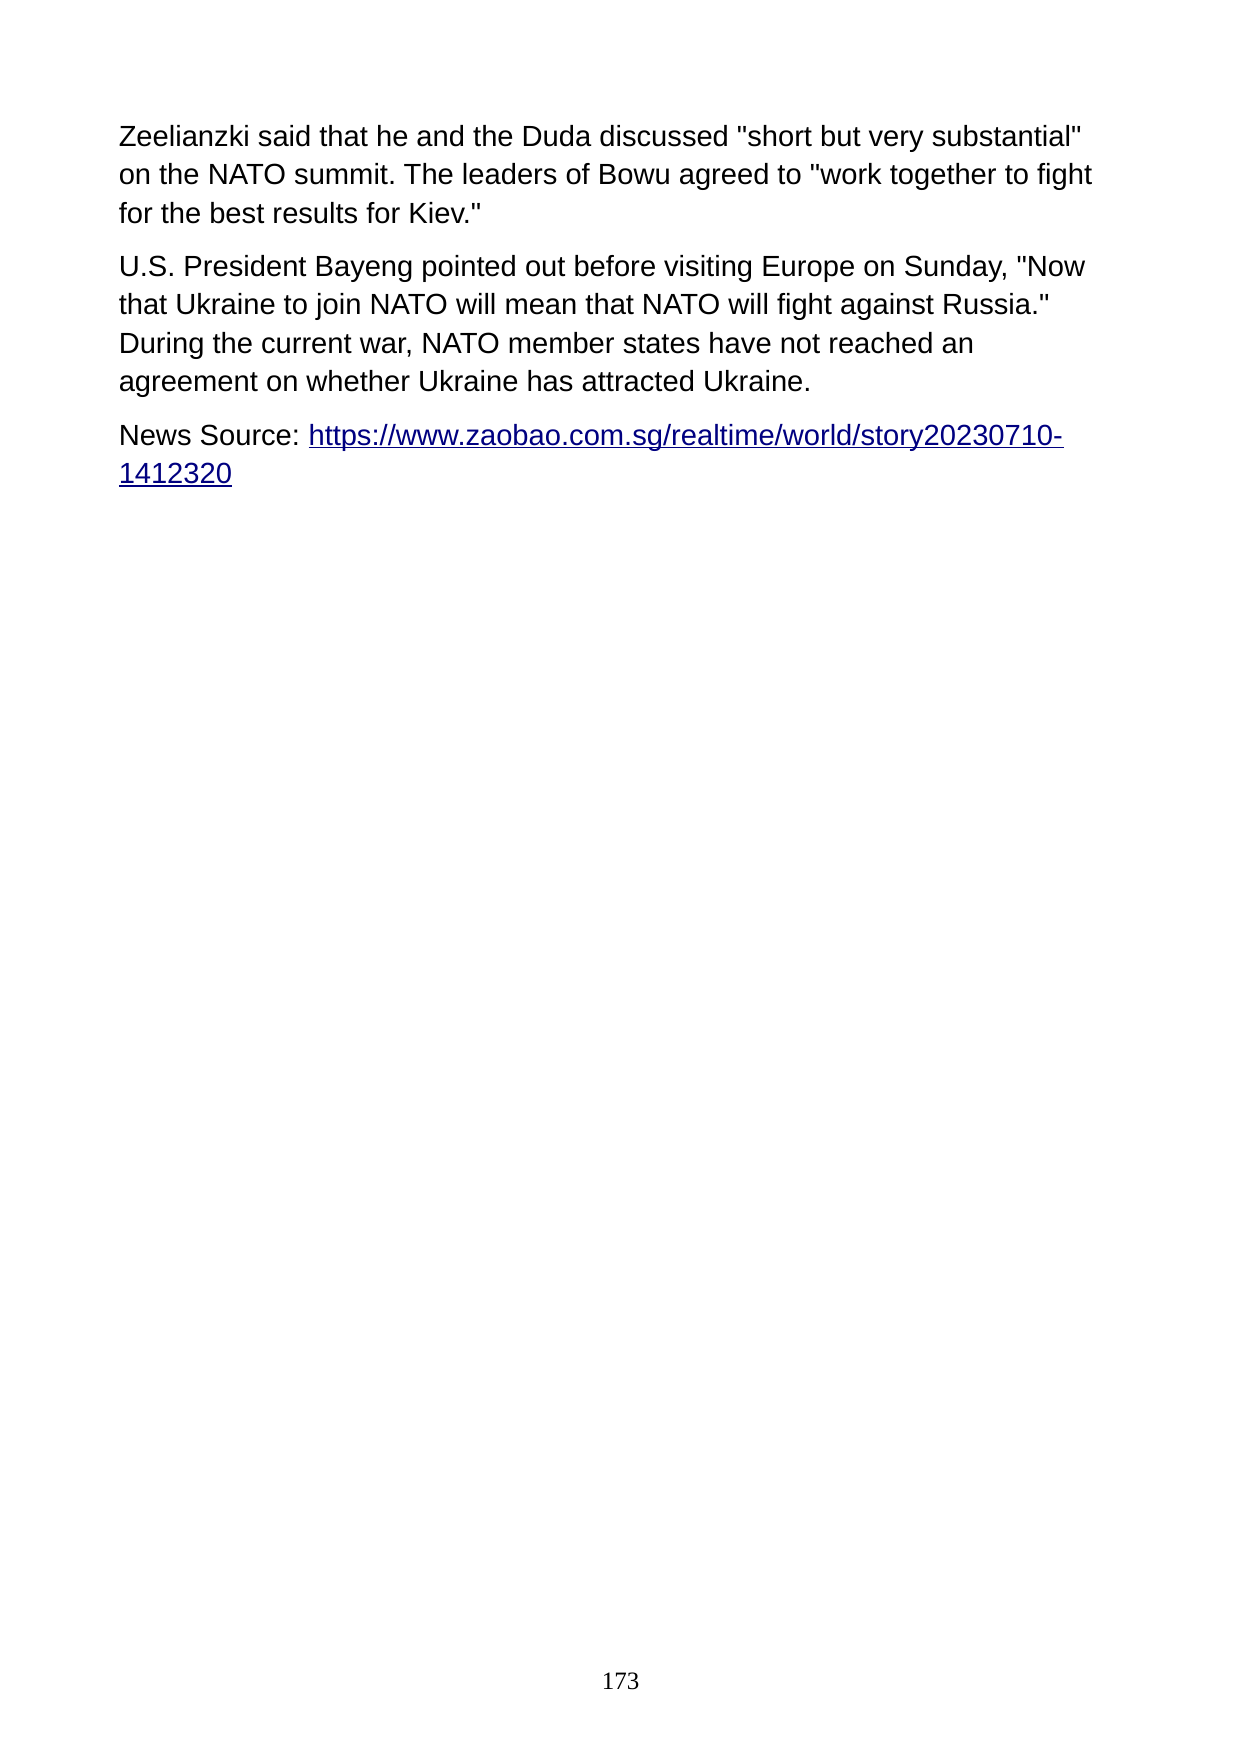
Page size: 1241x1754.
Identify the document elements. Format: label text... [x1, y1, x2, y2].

text Zeelianzki said that he and the Duda discussed "short but very substantial" on the NATO summit. The leaders of Bowu agreed to "work together to fight for the best results for Kiev." [118, 118, 1122, 229]
text U.S. President Bayeng pointed out before visiting Europe on Sunday, "Now that Ukraine to join NATO will mean that NATO will fight against Russia." During the current war, NATO member states have not reached an agreement on whether Ukraine has attracted Ukraine. [118, 249, 1122, 398]
text News Source: https://www.zaobao.com.sg/realtime/world/story20230710-1412320 [118, 417, 1122, 489]
